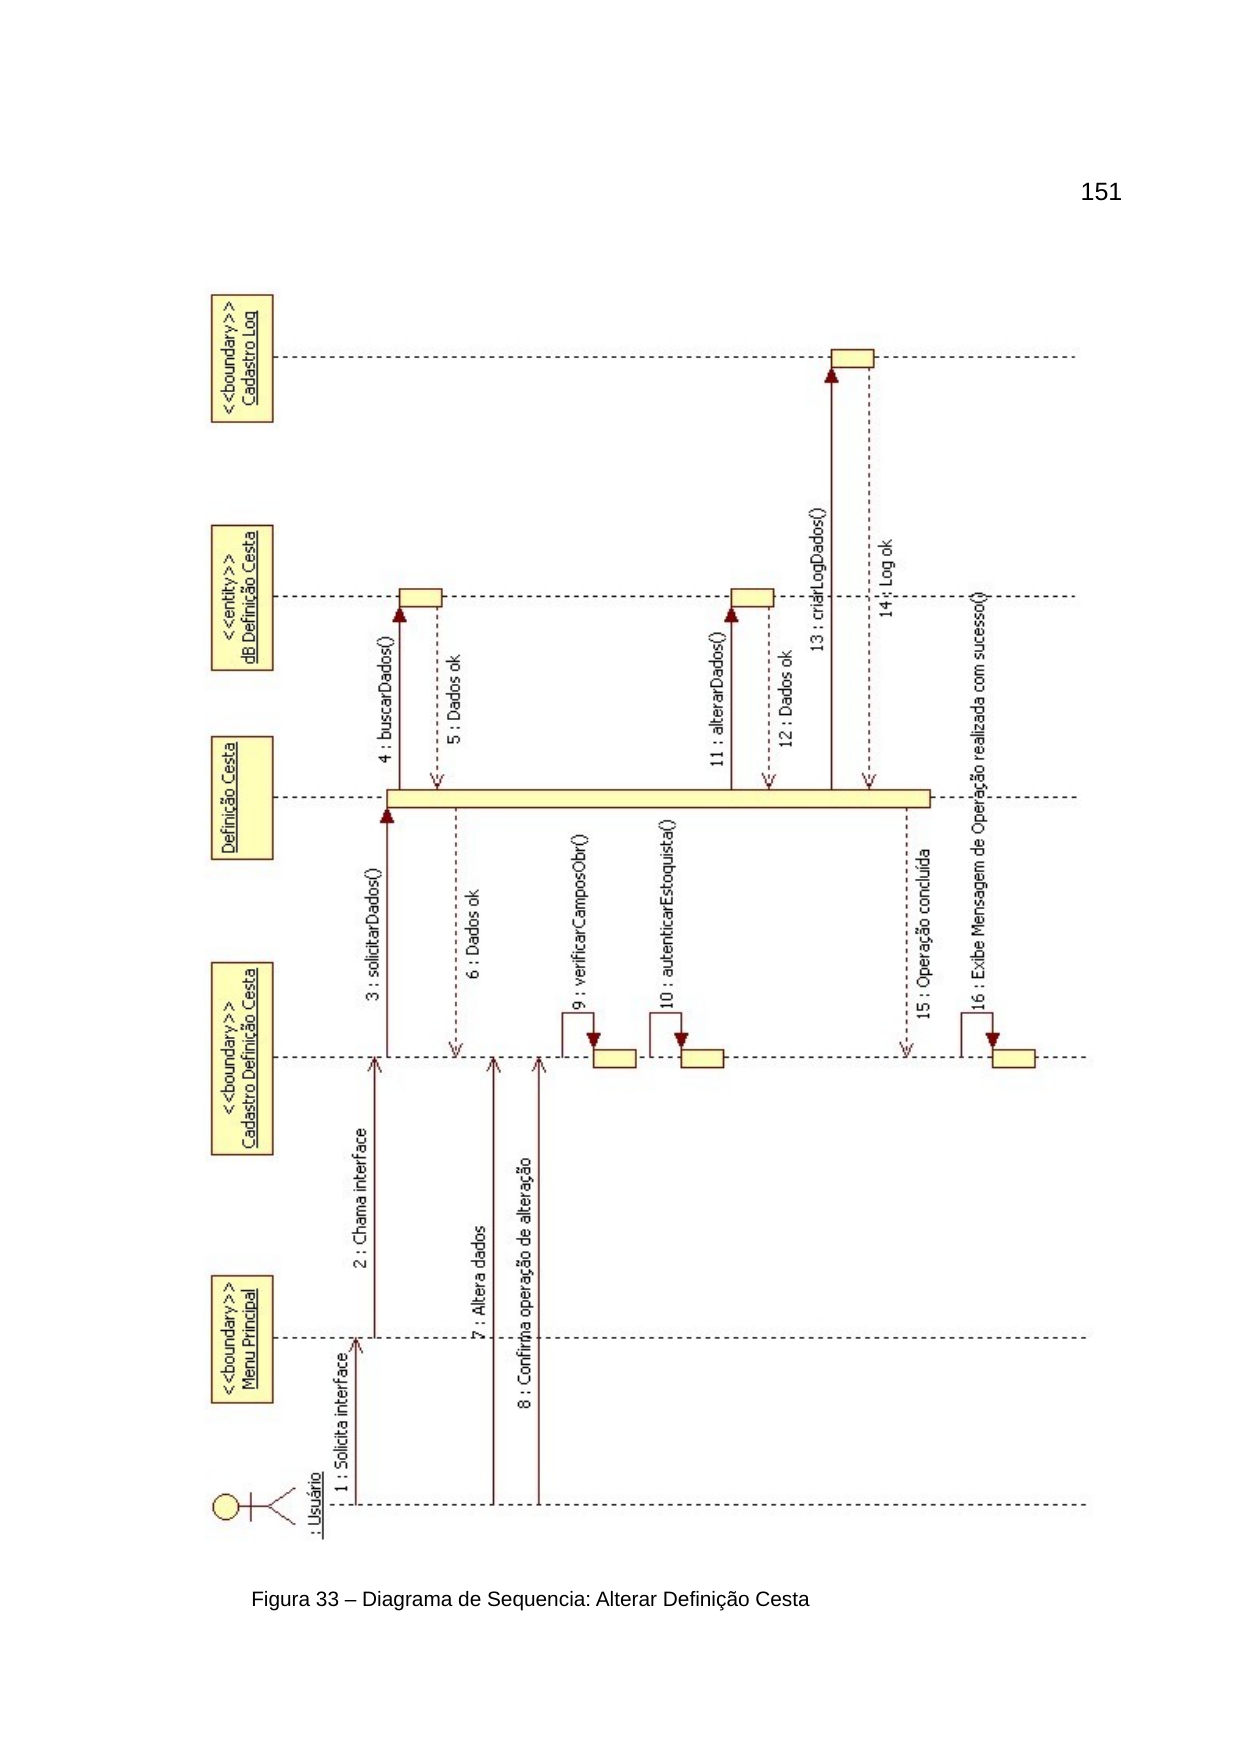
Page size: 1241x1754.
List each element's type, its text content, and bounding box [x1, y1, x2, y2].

text Figura 33 – Diagrama de Sequencia: Alterar Definição Cesta [177, 1587, 1122, 1610]
picture [180, 265, 1119, 1587]
